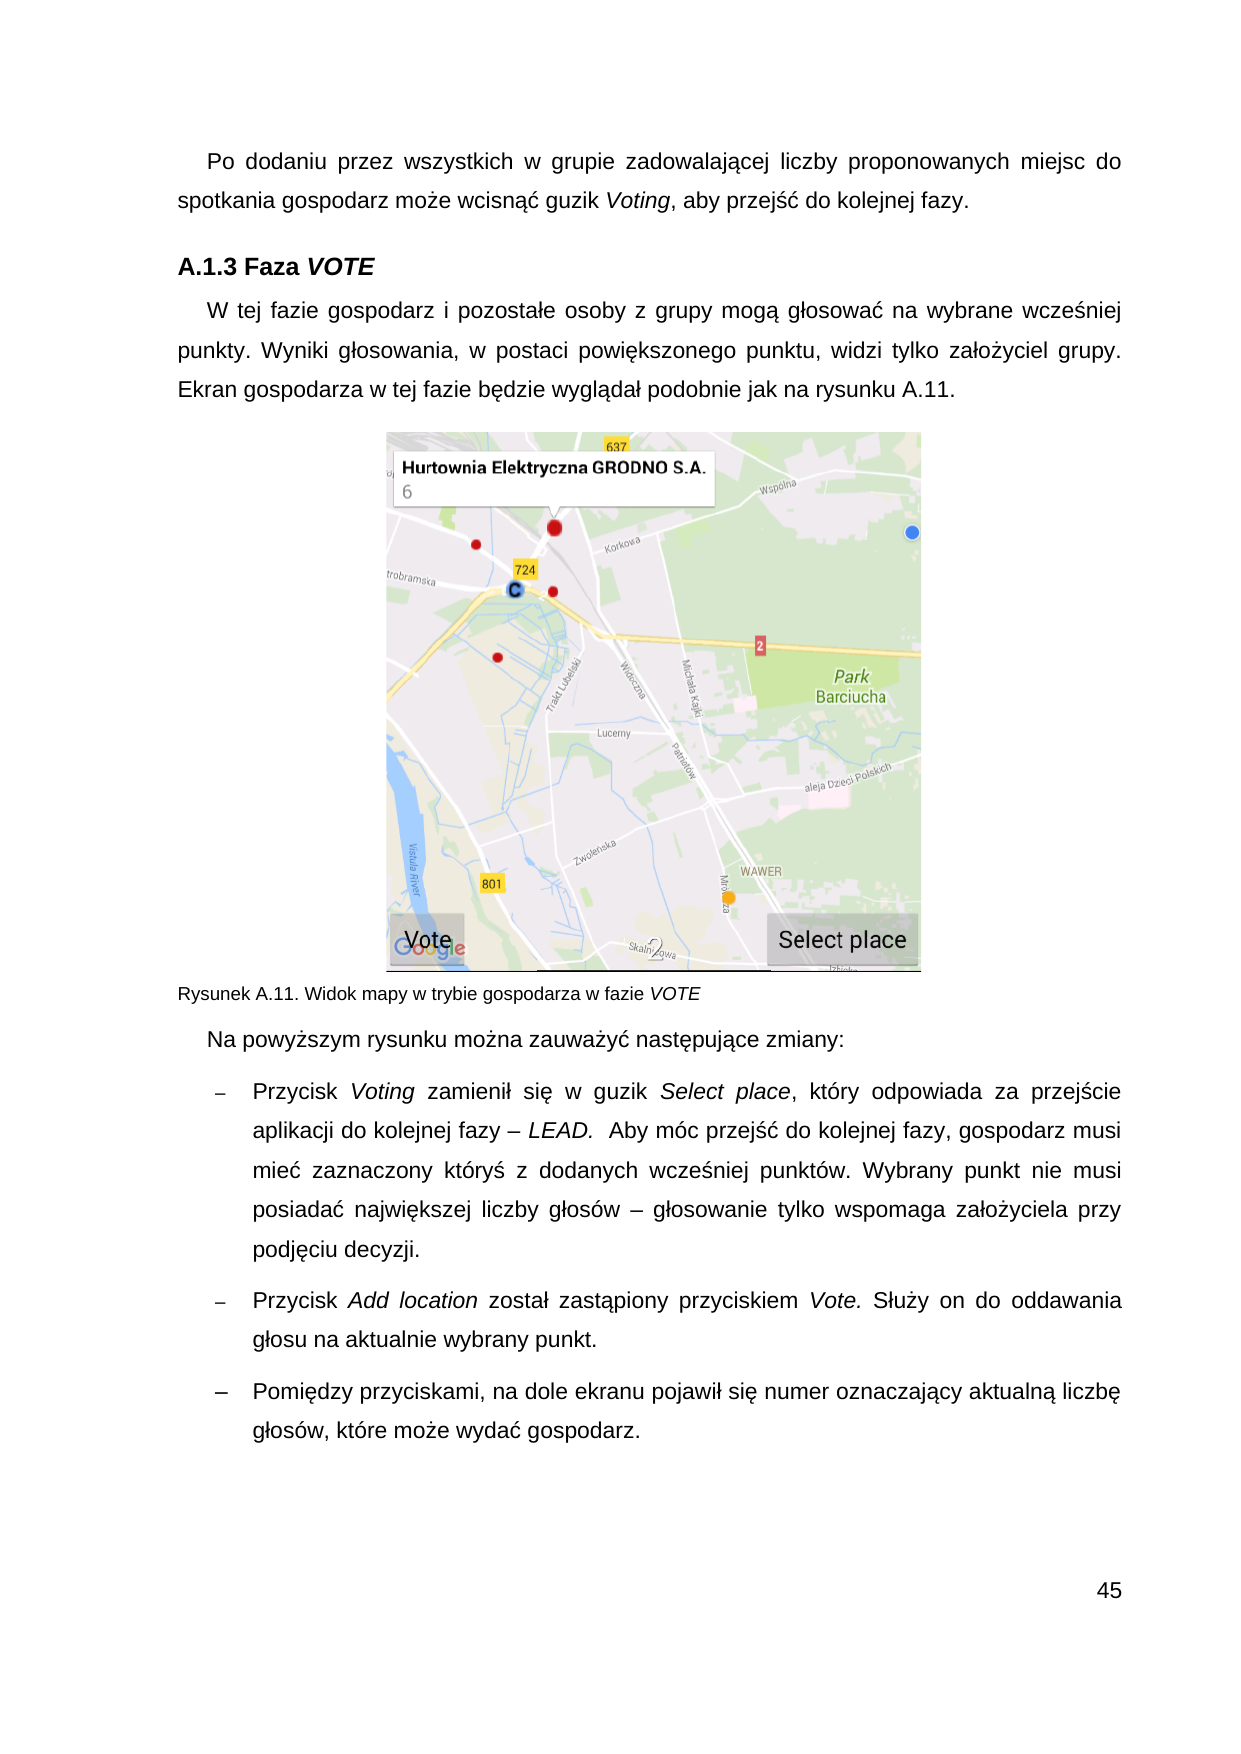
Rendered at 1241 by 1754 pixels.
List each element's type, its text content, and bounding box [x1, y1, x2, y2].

list Pomiędzy przyciskami, na dole ekranu pojawił się numer oznaczający aktualną liczbę głosów, które może wydać gospodarz. [215, 1378, 1122, 1443]
text Na powyższym rysunku można zauważyć następujące zmiany: [177, 1026, 1122, 1053]
list Przycisk Add location został zastąpiony przyciskiem Vote. Służy on do oddawania głosu na aktualnie wybrany punkt. [215, 1287, 1122, 1353]
text Rysunek A.11. Widok mapy w trybie gospodarza w fazie VOTE [177, 972, 1122, 1004]
list Przycisk Voting zamienił się w guzik Select place, który odpowiada za przejście aplikacji do kolejnej fazy – LEAD. Aby móc przejść do kolejnej fazy, gospodarz musi mieć zaznaczony któryś z dodanych wcześniej punktów. Wybrany punkt nie musi posiadać największej liczby głosów – głosowanie tylko wspomaga założyciela przy podjęciu decyzji. [215, 1078, 1122, 1262]
text Po dodaniu przez wszystkich w grupie zadowalającej liczby proponowanych miejsc do spotkania gospodarz może wcisnąć guzik Voting, aby przejść do kolejnej fazy. [177, 148, 1122, 213]
text W tej fazie gospodarz i pozostałe osoby z grupy mogą głosować na wybrane wcześniej punkty. Wyniki głosowania, w postaci powiększonego punktu, widzi tylko założyciel grupy. Ekran gospodarza w tej fazie będzie wyglądał podobnie jak na rysunku A.11. [177, 297, 1122, 402]
subtitle A.1.3 Faza VOTE [177, 252, 1122, 280]
picture [386, 432, 922, 972]
